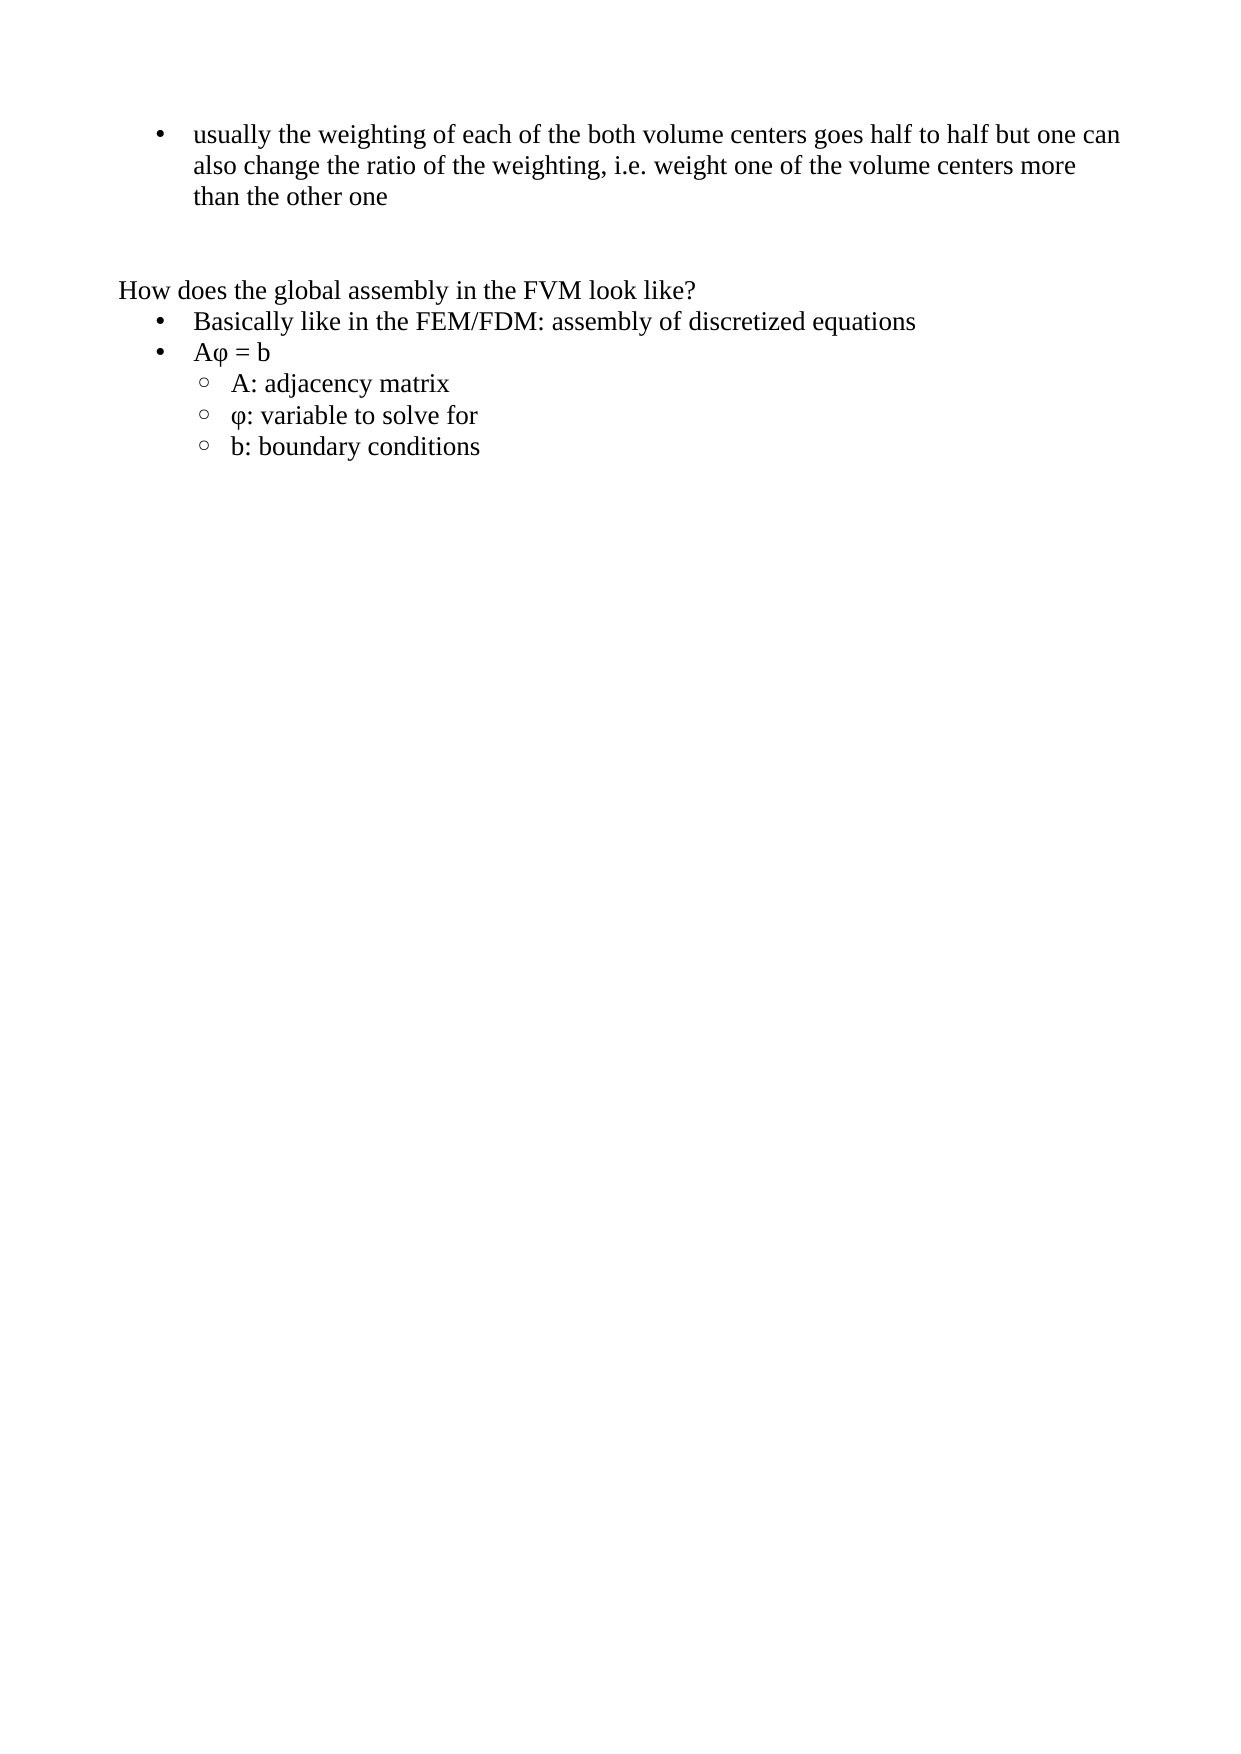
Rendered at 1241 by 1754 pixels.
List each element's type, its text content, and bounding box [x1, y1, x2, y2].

list b: boundary conditions [193, 430, 1122, 461]
list usually the weighting of each of the both volume centers goes half to half but one can also change the ratio of the weighting, i.e. weight one of the volume centers more than the other one [156, 118, 1122, 212]
list Aφ = b [156, 336, 1122, 368]
list φ: variable to solve for [193, 399, 1122, 430]
list A: adjacency matrix [193, 368, 1122, 399]
list Basically like in the FEM/FDM: assembly of discretized equations [156, 305, 1122, 336]
text How does the global assembly in the FVM look like? [118, 274, 1122, 305]
